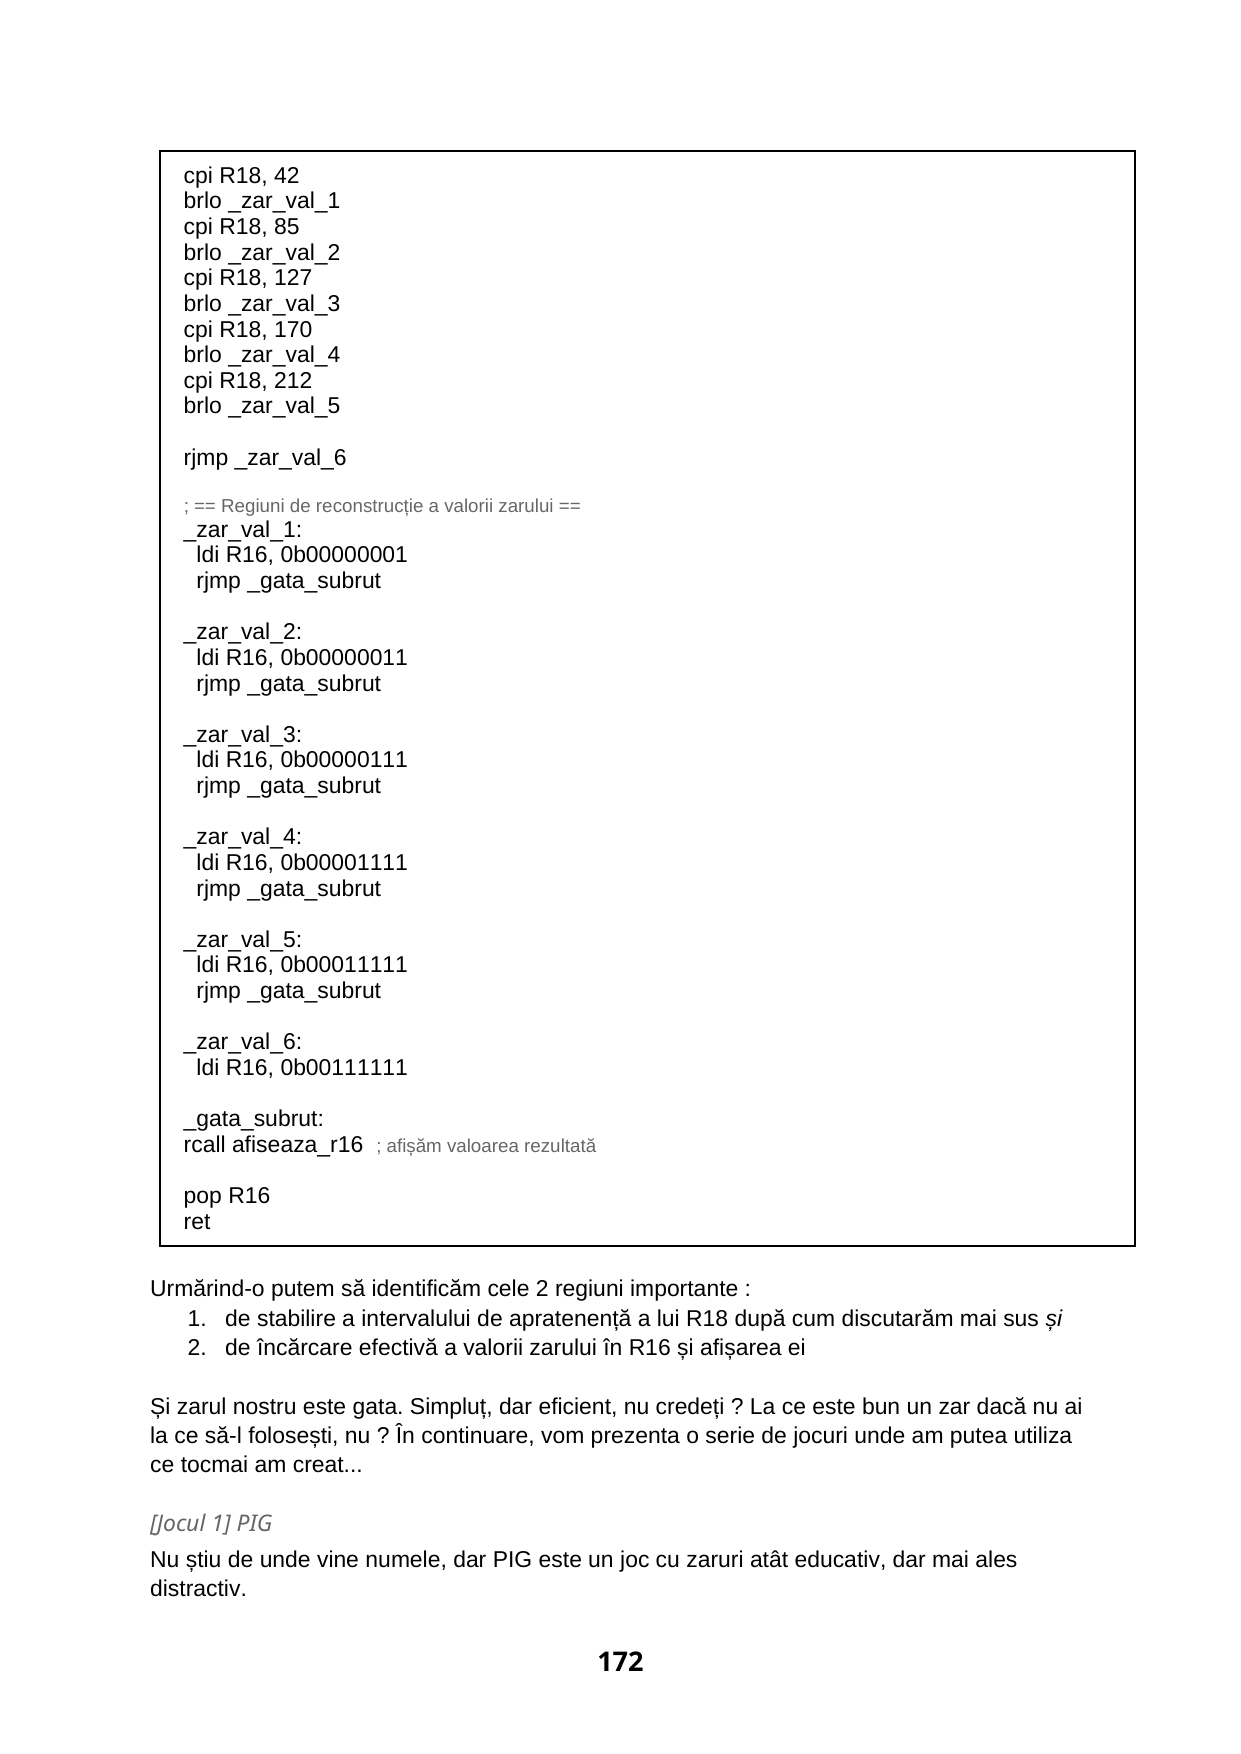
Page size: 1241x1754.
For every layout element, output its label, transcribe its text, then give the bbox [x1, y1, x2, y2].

table_header cpi R18, 42 brlo _zar_val_1 cpi R18, 85 brlo _zar_val_2 cpi R18, 127 brlo _zar_val_3 cpi R18, 170 brlo _zar_val_4 cpi R18, 212 brlo _zar_val_5 rjmp _zar_val_6 ; == Regiuni de reconstrucție a valorii zarului == _zar_val_1: ldi R16, 0b00000001 rjmp _gata_subrut _zar_val_2: ldi R16, 0b00000011 rjmp _gata_subrut _zar_val_3: ldi R16, 0b00000111 rjmp _gata_subrut _zar_val_4: ldi R16, 0b00001111 rjmp _gata_subrut _zar_val_5: ldi R16, 0b00011111 rjmp _gata_subrut _zar_val_6: ldi R16, 0b00111111 _gata_subrut: rcall afiseaza_r16 ; afișăm valoarea rezultată pop R16 ret [161, 152, 1134, 1244]
list de stabilire a intervalului de apratenență a lui R18 după cum discutarăm mai sus și [187, 1305, 1091, 1331]
list de încărcare efectivă a valorii zarului în R16 și afișarea ei [187, 1335, 1091, 1360]
text Și zarul nostru este gata. Simpluț, dar eficient, nu credeți ? La ce este bun un zar dacă nu ai la ce să-l folosești, nu ? În continuare, vom prezenta o serie de jocuri unde am putea utiliza ce tocmai am creat... [150, 1393, 1091, 1478]
subtitle [Jocul 1] PIG [150, 1507, 1091, 1538]
text Nu știu de unde vine numele, dar PIG este un joc cu zaruri atât educativ, dar mai ales distractiv. [150, 1547, 1091, 1602]
text Urmărind-o putem să identificăm cele 2 regiuni importante : [150, 1276, 1091, 1302]
